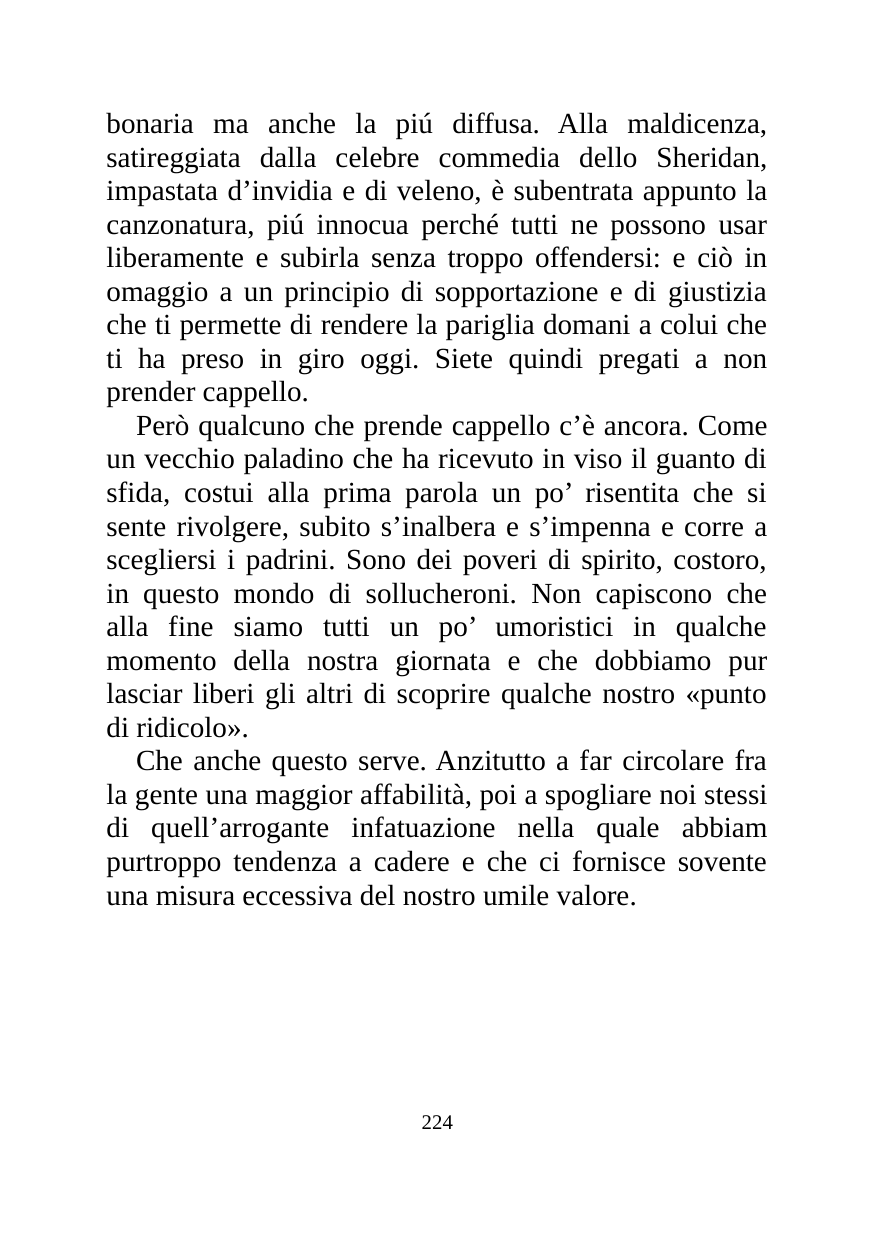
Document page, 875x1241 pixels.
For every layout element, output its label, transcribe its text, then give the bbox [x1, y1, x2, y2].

text bonaria ma anche la piú diffusa. Alla maldicenza, satireggiata dalla celebre commedia dello Sheridan, impastata d’invidia e di veleno, è subentrata appunto la canzonatura, piú innocua perché tutti ne possono usar liberamente e subirla senza troppo offendersi: e ciò in omaggio a un principio di sopportazione e di giustizia che ti permette di rendere la pariglia domani a colui che ti ha preso in giro oggi. Siete quindi pregati a non prender cappello. [106, 106, 768, 408]
text Però qualcuno che prende cappello c’è ancora. Come un vecchio paladino che ha ricevuto in viso il guanto di sfida, costui alla prima parola un po’ risentita che si sente rivolgere, subito s’inalbera e s’impenna e corre a scegliersi i padrini. Sono dei poveri di spirito, costoro, in questo mondo di sollucheroni. Non capiscono che alla fine siamo tutti un po’ umoristici in qualche momento della nostra giornata e che dobbiamo pur lasciar liberi gli altri di scoprire qualche nostro «punto di ridicolo». [106, 408, 768, 743]
text Che anche questo serve. Anzitutto a far circolare fra la gente una maggior affabilità, poi a spogliare noi stessi di quell’arrogante infatuazione nella quale abbiam purtroppo tendenza a cadere e che ci fornisce sovente una misura eccessiva del nostro umile valore. [106, 743, 768, 911]
